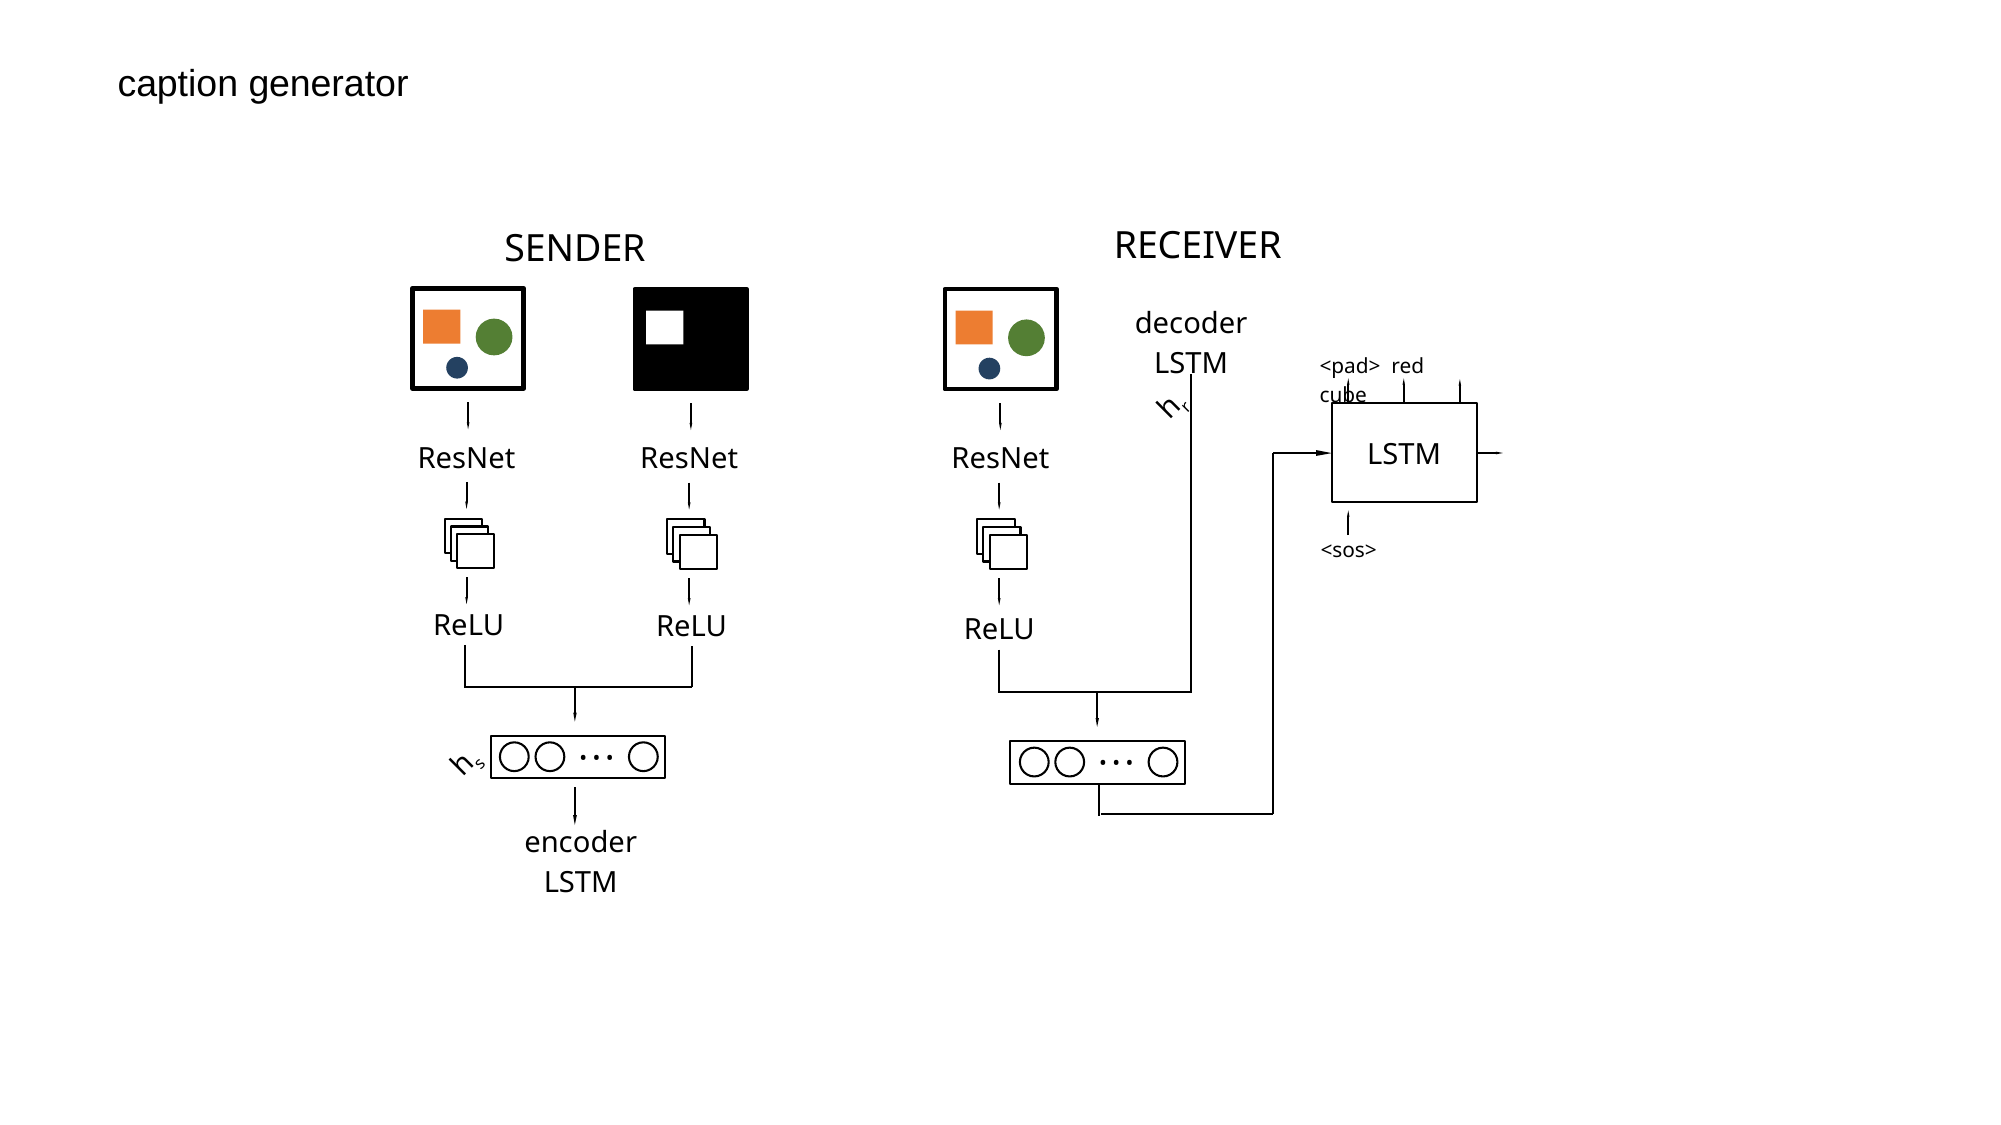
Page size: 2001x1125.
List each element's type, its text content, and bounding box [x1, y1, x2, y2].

text_box • • • [535, 739, 658, 774]
text_box [457, 534, 495, 569]
text_box • • • [1150, 749, 1176, 775]
text_box [944, 289, 1057, 390]
text_box [634, 289, 747, 390]
text_box ReLU [606, 597, 777, 648]
text_box caption generator [102, 54, 463, 96]
text_box RECEIVER [887, 211, 1508, 272]
text_box ResNet [381, 429, 552, 480]
text_box ReLU [383, 597, 554, 648]
text_box • • • [1057, 749, 1082, 775]
text_box [502, 744, 527, 770]
text_box [1010, 741, 1185, 784]
text_box [977, 519, 1015, 554]
text_box <pad> red cube [1304, 344, 1508, 385]
text_box [983, 527, 1027, 570]
text_box decoder LSTM [1100, 294, 1282, 380]
text_box [667, 519, 705, 554]
text_box • • • [631, 744, 656, 770]
text_box [673, 527, 717, 570]
text_box SENDER [386, 213, 764, 274]
text_box ResNet [604, 430, 775, 481]
text_box hr [1131, 345, 1226, 440]
text_box ReLU [914, 600, 1085, 651]
text_box • • • [1055, 745, 1178, 779]
text_box LSTM [1331, 403, 1477, 503]
text_box [1293, 527, 1404, 568]
text_box [412, 288, 524, 389]
text_box [490, 735, 666, 779]
text_box [444, 518, 489, 561]
text_box hs [424, 702, 519, 797]
text_box ResNet [915, 430, 1086, 481]
text_box encoder LSTM [490, 813, 671, 899]
text_box • • • [537, 744, 563, 769]
